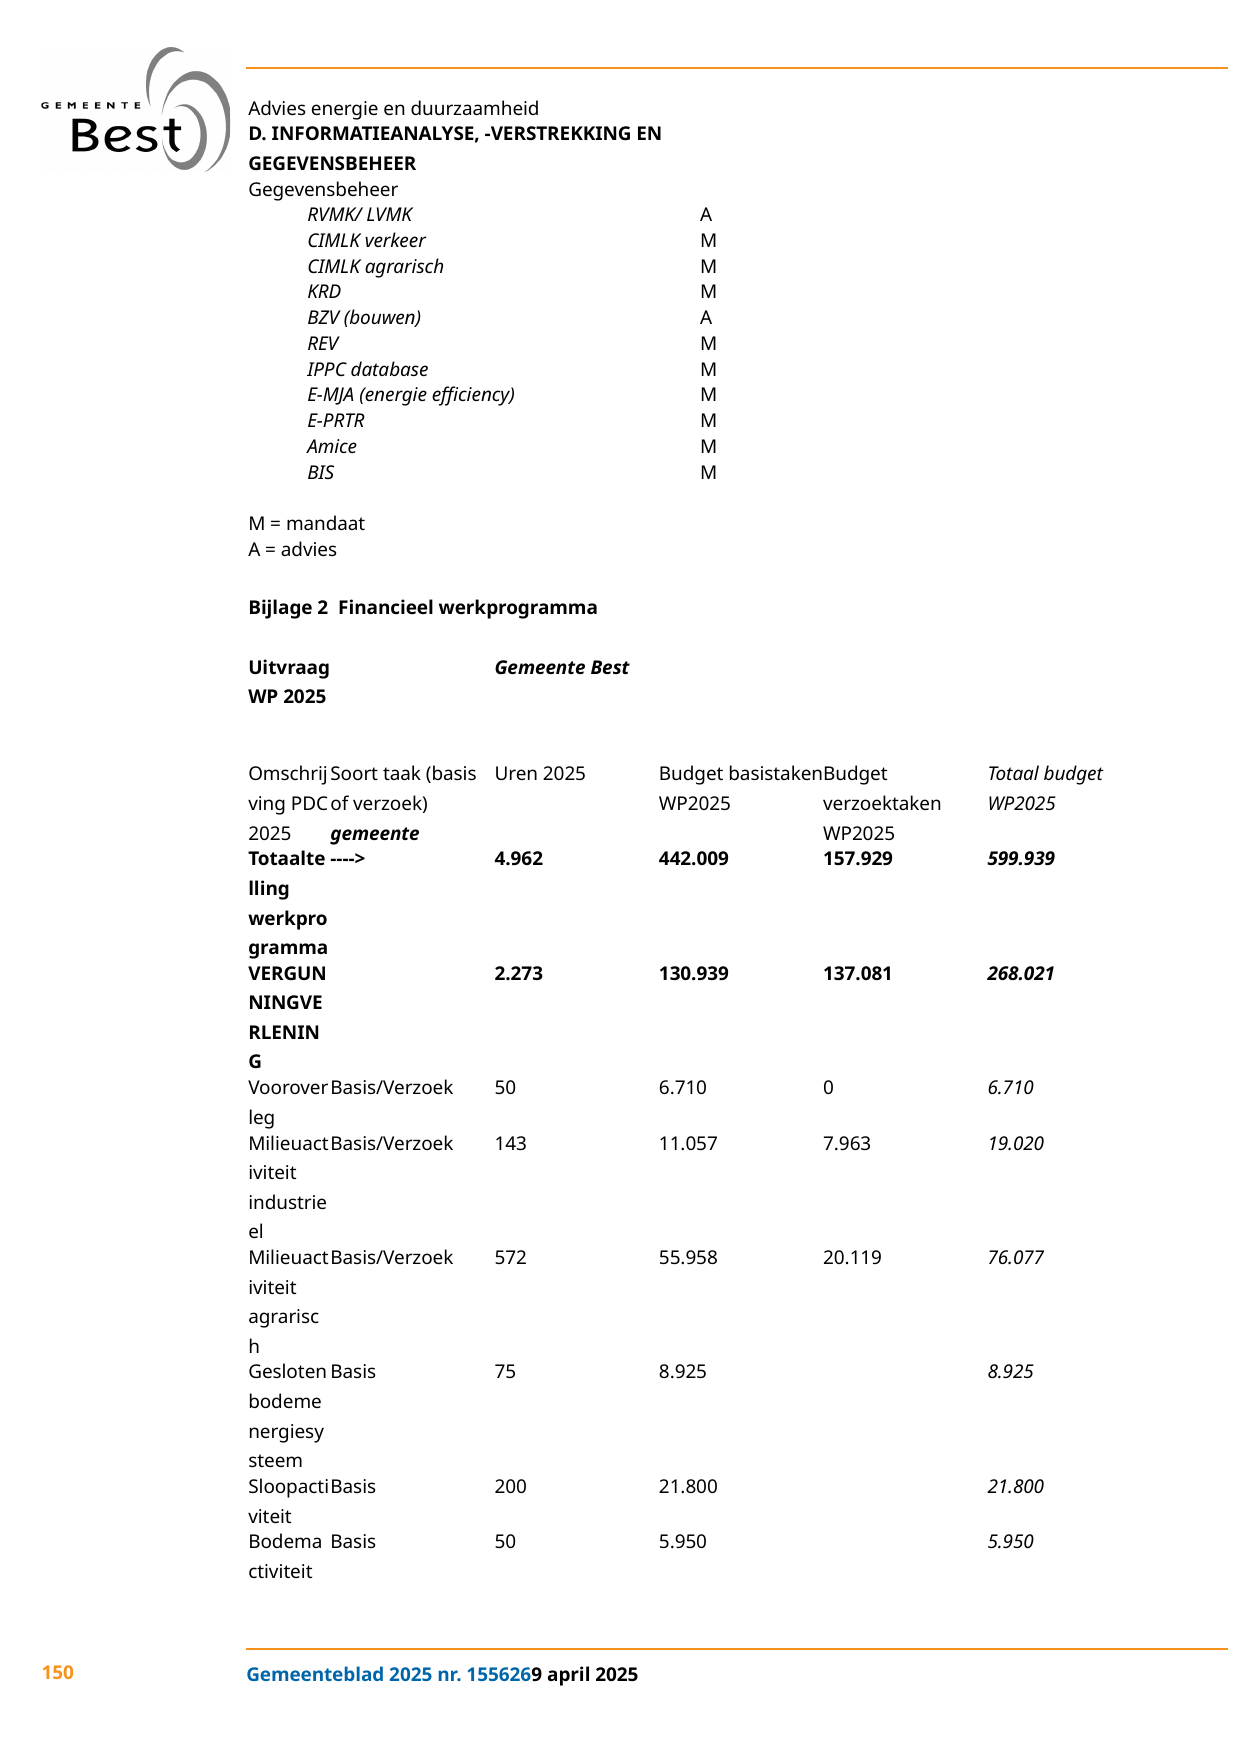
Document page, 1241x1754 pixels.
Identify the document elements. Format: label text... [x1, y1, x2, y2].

table_cell Budget verzoektaken WP2025 [823, 761, 987, 846]
table_cell 157.929 [823, 846, 987, 960]
table_cell Amice [248, 433, 700, 459]
table_cell Advies energie en duurzaamheid [248, 95, 700, 121]
table_cell [700, 121, 1152, 176]
table_cell 4.962 [494, 846, 659, 960]
table_cell Milieuactiviteit agrarisch [248, 1244, 330, 1359]
table_cell [823, 1529, 987, 1584]
table_cell A [700, 202, 1152, 227]
table_cell BIS [248, 459, 700, 484]
table_cell 55.958 [659, 1244, 823, 1359]
table_cell M [700, 279, 1152, 304]
table_cell [248, 485, 700, 510]
table_cell M [700, 330, 1152, 356]
table_cell [987, 709, 1152, 735]
table_cell [494, 709, 659, 735]
table_cell [330, 709, 494, 735]
table_cell 21.800 [987, 1473, 1152, 1528]
table_cell VERGUNNINGVERLENING [248, 960, 330, 1074]
table_cell 75 [494, 1359, 659, 1473]
table_cell IPPC database [248, 356, 700, 382]
table_cell CIMLK verkeer [248, 227, 700, 253]
table_cell 5.950 [659, 1529, 823, 1584]
table_cell [330, 735, 494, 761]
table_cell 50 [494, 1075, 659, 1130]
table_cell 5.950 [987, 1529, 1152, 1584]
table_cell 137.081 [823, 960, 987, 1074]
table_cell [700, 176, 1152, 202]
table_header Uitvraag WP 2025 [248, 654, 330, 709]
table_cell 130.939 [659, 960, 823, 1074]
table_cell M [700, 253, 1152, 279]
table_cell Uren 2025 [494, 761, 659, 846]
table_cell 7.963 [823, 1130, 987, 1244]
table_cell Basis/Verzoek [330, 1075, 494, 1130]
table_cell [700, 536, 1152, 562]
picture [41, 47, 231, 172]
text Bijlage 2 Financieel werkprogramma [248, 594, 1152, 620]
table_cell [700, 485, 1152, 510]
table_cell 8.925 [659, 1359, 823, 1473]
table_cell 50 [494, 1529, 659, 1584]
table_cell Gegevensbeheer [248, 176, 700, 202]
table_cell [659, 709, 823, 735]
table_cell M [700, 382, 1152, 407]
table_cell [823, 709, 987, 735]
table_cell 6.710 [659, 1075, 823, 1130]
table_cell Soort taak (basis of verzoek) gemeente [330, 761, 494, 846]
table_cell Totaal budget WP2025 [987, 761, 1152, 846]
table_cell KRD [248, 279, 700, 304]
table_cell [248, 735, 330, 761]
table_cell Basis/Verzoek [330, 1130, 494, 1244]
table_cell [823, 1359, 987, 1473]
table_cell 442.009 [659, 846, 823, 960]
table_cell Basis [330, 1359, 494, 1473]
table_cell M [700, 227, 1152, 253]
table_cell RVMK/ LVMK [248, 202, 700, 227]
table_cell 2.273 [494, 960, 659, 1074]
table_cell 19.020 [987, 1130, 1152, 1244]
table_cell Sloopactiviteit [248, 1473, 330, 1528]
table_cell Basis/Verzoek [330, 1244, 494, 1359]
table_cell 20.119 [823, 1244, 987, 1359]
table_cell 572 [494, 1244, 659, 1359]
table_cell [330, 960, 494, 1074]
table_cell Basis [330, 1529, 494, 1584]
table_cell Bodemactiviteit [248, 1529, 330, 1584]
table_cell 0 [823, 1075, 987, 1130]
table_header [330, 654, 494, 709]
table_cell A = advies [248, 536, 700, 562]
table_cell 76.077 [987, 1244, 1152, 1359]
table_cell [987, 735, 1152, 761]
table_cell 6.710 [987, 1075, 1152, 1130]
table_cell A [700, 305, 1152, 330]
table_cell Milieuactiviteit industrieel [248, 1130, 330, 1244]
table_cell M [700, 433, 1152, 459]
table_cell Omschrijving PDC 2025 [248, 761, 330, 846]
table_cell 143 [494, 1130, 659, 1244]
table_cell 268.021 [987, 960, 1152, 1074]
table_cell M = mandaat [248, 510, 700, 536]
table_cell Vooroverleg [248, 1075, 330, 1130]
table_cell [700, 95, 1152, 121]
table_cell [659, 735, 823, 761]
table_cell [700, 510, 1152, 536]
table_cell REV [248, 330, 700, 356]
table_cell 200 [494, 1473, 659, 1528]
table_header [987, 654, 1069, 709]
table_cell [823, 1473, 987, 1528]
table_cell Totaaltelling werkprogramma [248, 846, 330, 960]
table_cell ----> [330, 846, 494, 960]
table_cell [248, 709, 330, 735]
table_cell [494, 735, 659, 761]
table_cell M [700, 459, 1152, 484]
table_cell CIMLK agrarisch [248, 253, 700, 279]
table_cell M [700, 408, 1152, 433]
table_cell Budget basistaken WP2025 [659, 761, 823, 846]
table_cell M [700, 356, 1152, 382]
table_cell Gesloten bodemenergiesysteem [248, 1359, 330, 1473]
table_cell 8.925 [987, 1359, 1152, 1473]
table_cell E-PRTR [248, 408, 700, 433]
table_cell 21.800 [659, 1473, 823, 1528]
table_cell 11.057 [659, 1130, 823, 1244]
table_cell [823, 735, 987, 761]
table_header Gemeente Best [494, 654, 987, 709]
table_cell BZV (bouwen) [248, 305, 700, 330]
table_cell E-MJA (energie efficiency) [248, 382, 700, 407]
table_cell D. INFORMATIEANALYSE, -VERSTREKKING EN GEGEVENSBEHEER [248, 121, 700, 176]
table_cell Basis [330, 1473, 494, 1528]
table_cell 599.939 [987, 846, 1152, 960]
